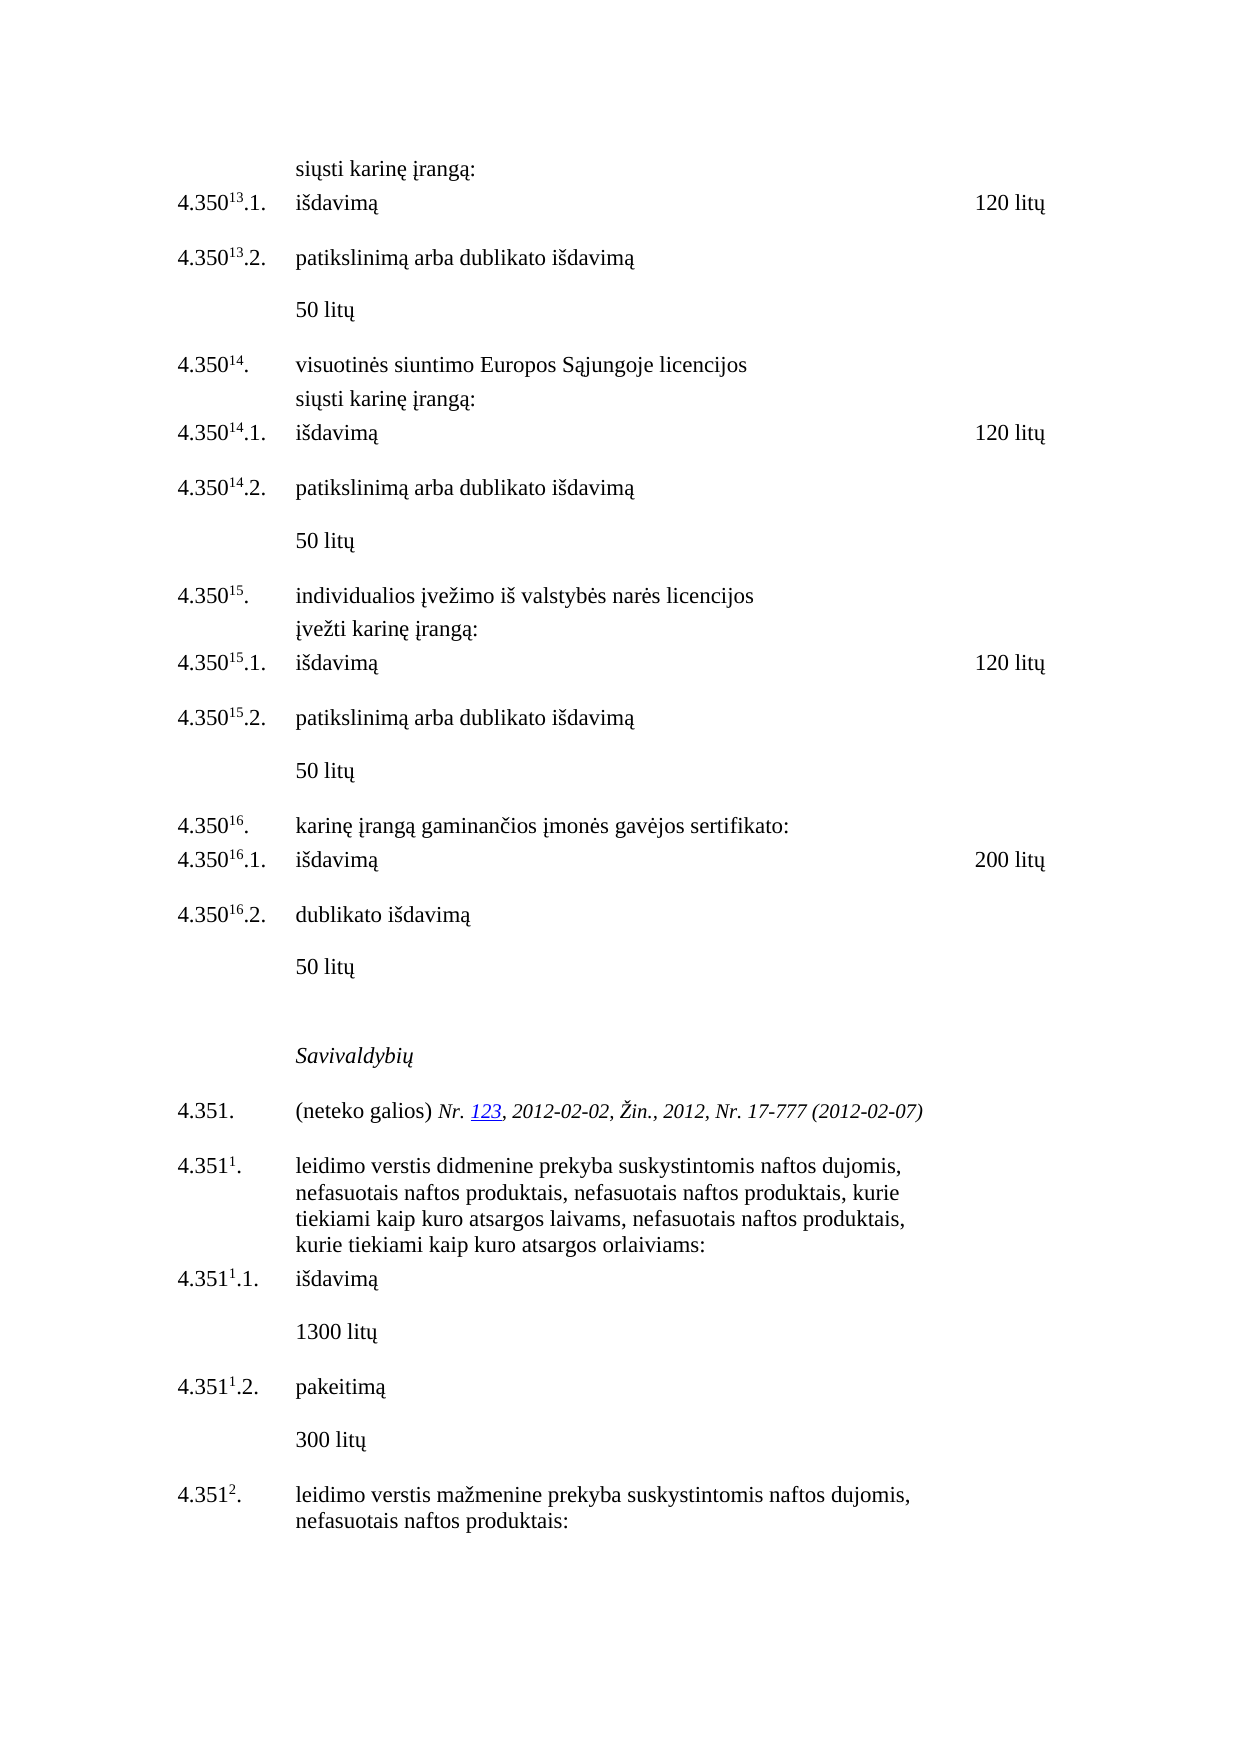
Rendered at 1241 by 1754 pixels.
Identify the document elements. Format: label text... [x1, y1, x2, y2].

text 4.35013.2. patikslinimą arba dublikato išdavimą 50 litų [177, 244, 945, 323]
text 4.35016.2. dublikato išdavimą 50 litų [177, 901, 945, 980]
text siųsti karinę įrangą: [177, 385, 1122, 412]
text nefasuotais naftos produktais: [177, 1507, 930, 1533]
text 4.3511. leidimo verstis didmenine prekyba suskystintomis naftos dujomis, [177, 1152, 930, 1179]
text 4.35015. individualios įvežimo iš valstybės narės licencijos [177, 582, 1122, 608]
text Savivaldybių [295, 1042, 945, 1068]
text siųsti karinę įrangą: [177, 155, 1122, 181]
text įvežti karinę įrangą: [177, 615, 1122, 642]
text 4.35013.1. išdavimą 120 litų [177, 189, 1122, 215]
text 4.35014.2. patikslinimą arba dublikato išdavimą 50 litų [177, 474, 945, 553]
text 4.3511.2. pakeitimą 300 litų [177, 1373, 930, 1452]
text 4.35014.1. išdavimą 120 litų [177, 419, 1122, 445]
text tiekiami kaip kuro atsargos laivams, nefasuotais naftos produktais, [177, 1205, 930, 1231]
text 4.35015.1. išdavimą 120 litų [177, 649, 1122, 675]
text nefasuotais naftos produktais, nefasuotais naftos produktais, kurie [177, 1179, 930, 1205]
text 4.35016. karinę įrangą gaminančios įmonės gavėjos sertifikato: [177, 812, 1122, 838]
text 4.3511.1. išdavimą 1300 litų [177, 1265, 930, 1344]
text 4.351. (neteko galios) Nr. 123, 2012-02-02, Žin., 2012, Nr. 17-777 (2012-02-07) [177, 1097, 930, 1124]
text 4.35014. visuotinės siuntimo Europos Sąjungoje licencijos [177, 352, 1122, 378]
text 4.35015.2. patikslinimą arba dublikato išdavimą 50 litų [177, 704, 945, 783]
text 4.3512. leidimo verstis mažmenine prekyba suskystintomis naftos dujomis, [177, 1481, 930, 1507]
text 4.35016.1. išdavimą 200 litų [177, 846, 1122, 872]
text kurie tiekiami kaip kuro atsargos orlaiviams: [177, 1231, 930, 1258]
